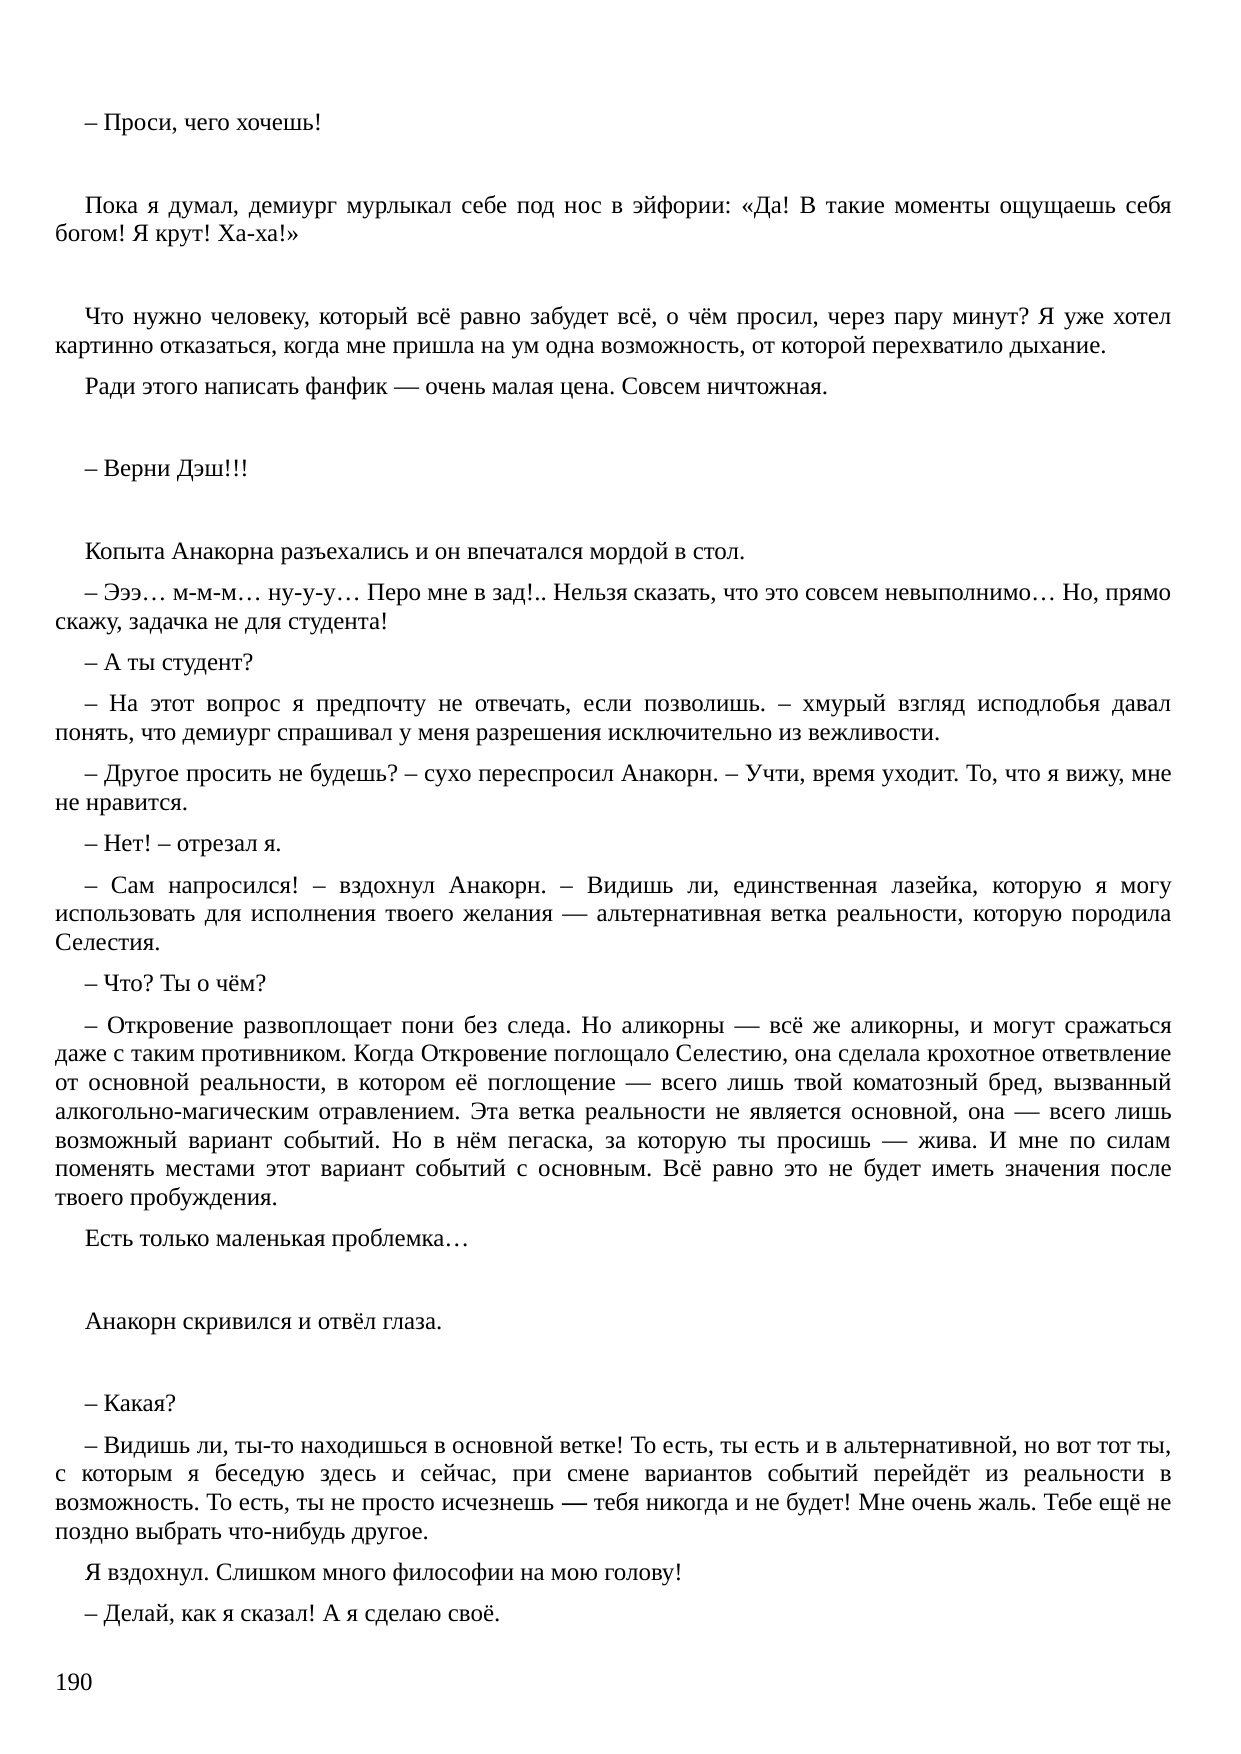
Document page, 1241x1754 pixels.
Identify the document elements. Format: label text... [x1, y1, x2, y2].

text – Другое просить не будешь? – сухо переспросил Анакорн. – Учти, время уходит. То, что я вижу, мне не нравится. [55, 758, 1173, 816]
text Копыта Анакорна разъехались и он впечатался мордой в стол. [55, 536, 1173, 565]
text Я вздохнул. Слишком много философии на мою голову! [55, 1557, 1173, 1586]
text – Что? Ты о чём? [55, 968, 1173, 997]
text – А ты студент? [55, 647, 1173, 676]
text Анакорн скривился и отвёл глаза. [55, 1306, 1173, 1335]
text – Нет! – отрезал я. [55, 828, 1173, 857]
text – Откровение развоплощает пони без следа. Но аликорны — всё же аликорны, и могут сражаться даже с таким противником. Когда Откровение поглощало Селестию, она сделала крохотное ответвление от основной реальности, в котором её поглощение — всего лишь твой коматозный бред, вызванный алкогольно-магическим отравлением. Эта ветка реальности не является основной, она — всего лишь возможный вариант событий. Но в нём пегаска, за которую ты просишь — жива. И мне по силам поменять местами этот вариант событий с основным. Всё равно это не будет иметь значения после твоего пробуждения. [55, 1010, 1173, 1211]
text – Какая? [55, 1388, 1173, 1417]
text Ради этого написать фанфик — очень малая цена. Совсем ничтожная. [55, 371, 1173, 400]
text – На этот вопрос я предпочту не отвечать, если позволишь. – хмурый взгляд исподлобья давал понять, что демиург спрашивал у меня разрешения исключительно из вежливости. [55, 688, 1173, 746]
text – Делай, как я сказал! А я сделаю своё. [55, 1598, 1173, 1627]
text – Видишь ли, ты-то находишься в основной ветке! То есть, ты есть и в альтернативной, но вот тот ты, с которым я беседую здесь и сейчас, при смене вариантов событий перейдёт из реальности в возможность. То есть, ты не просто исчезнешь — тебя никогда и не будет! Мне очень жаль. Тебе ещё не поздно выбрать что-нибудь другое. [55, 1430, 1173, 1545]
text Что нужно человеку, который всё равно забудет всё, о чём просил, через пару минут? Я уже хотел картинно отказаться, когда мне пришла на ум одна возможность, от которой перехватило дыхание. [55, 301, 1173, 358]
text Пока я думал, демиург мурлыкал себе под нос в эйфории: «Да! В такие моменты ощущаешь себя богом! Я крут! Ха-ха!» [55, 190, 1173, 247]
text – Сам напросился! – вздохнул Анакорн. – Видишь ли, единственная лазейка, которую я могу использовать для исполнения твоего желания — альтернативная ветка реальности, которую породила Селестия. [55, 870, 1173, 956]
text – Эээ… м-м-м… ну-у-у… Перо мне в зад!.. Нельзя сказать, что это совсем невыполнимо… Но, прямо скажу, задачка не для студента! [55, 577, 1173, 635]
text Есть только маленькая проблемка… [55, 1223, 1173, 1252]
text – Проси, чего хочешь! [55, 107, 1173, 136]
text – Верни Дэш!!! [55, 453, 1173, 482]
